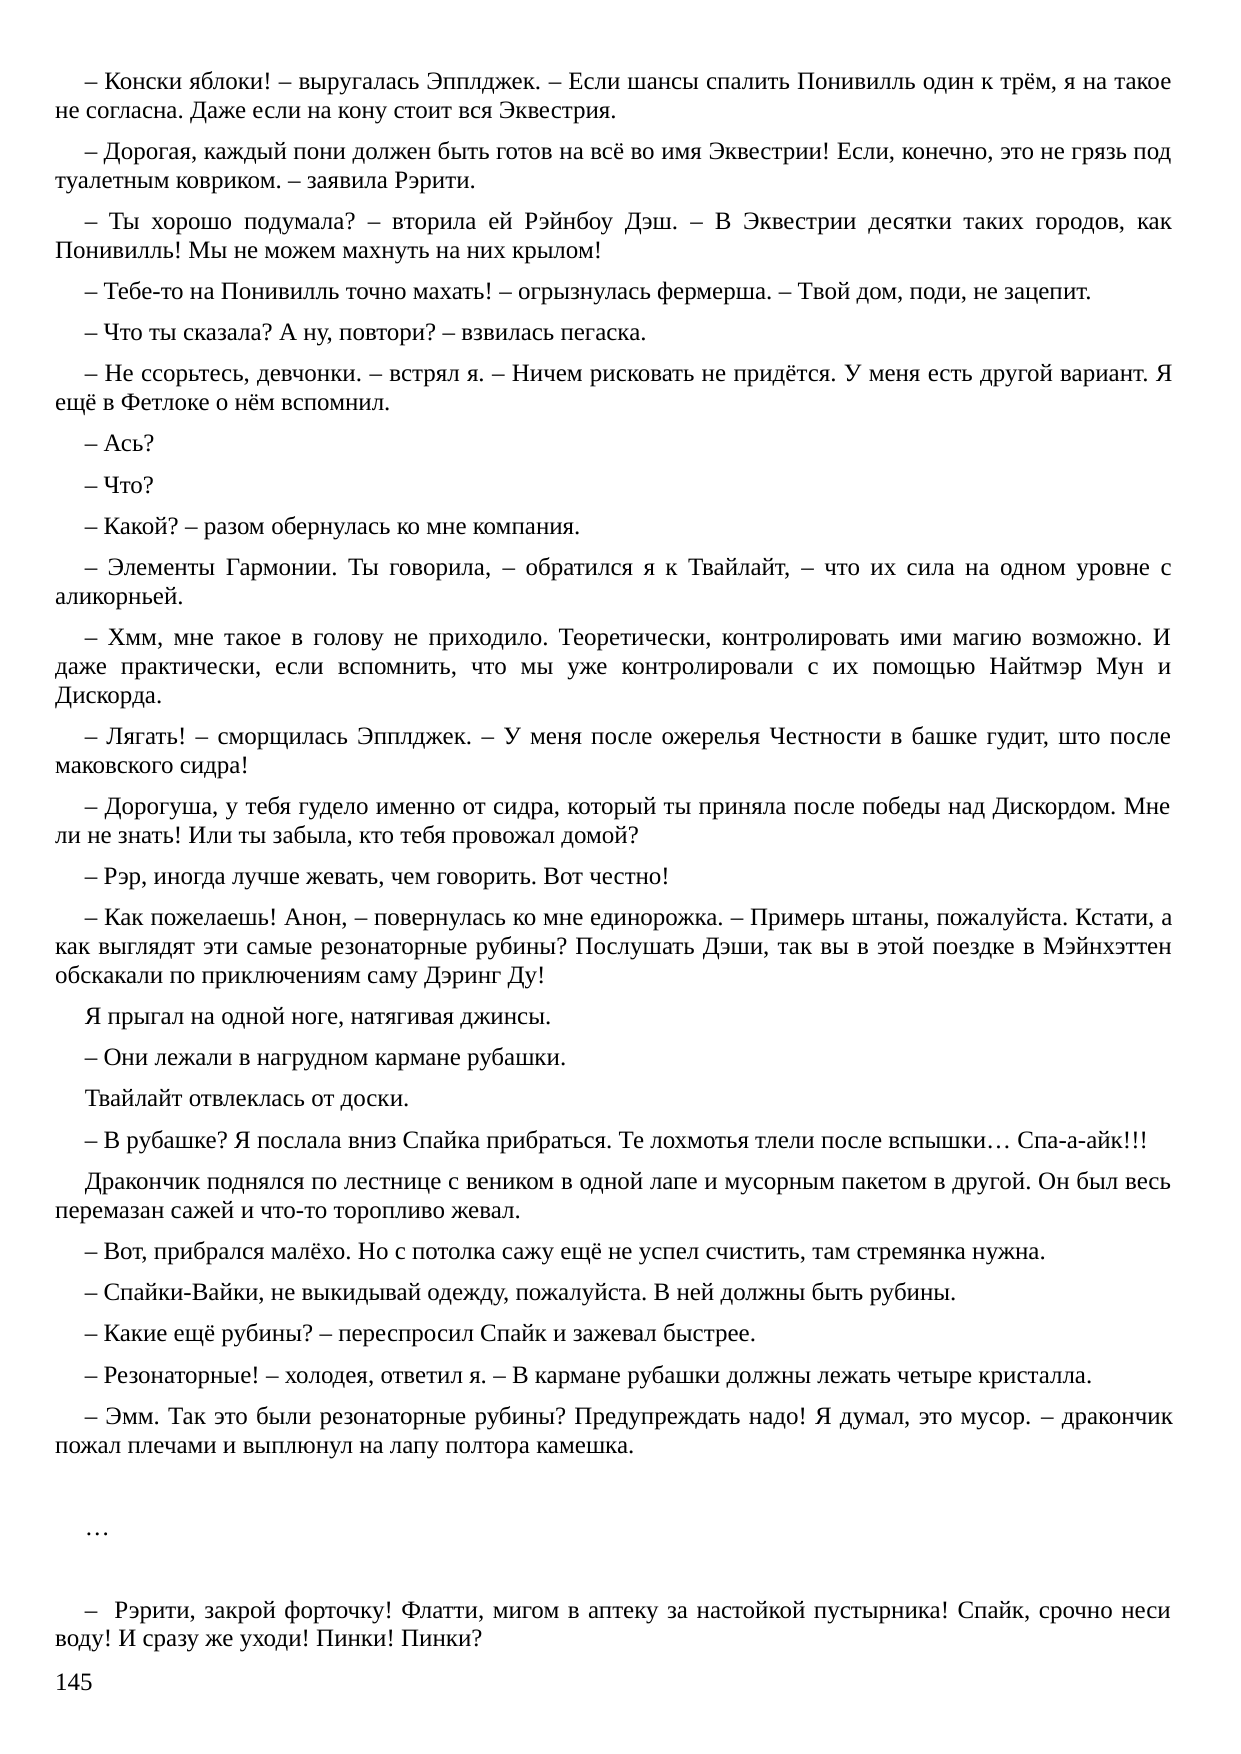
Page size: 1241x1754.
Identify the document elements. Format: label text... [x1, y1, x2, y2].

text – Что? [55, 470, 1173, 498]
text – Ась? [55, 428, 1173, 457]
text – Эмм. Так это были резонаторные рубины? Предупреждать надо! Я думал, это мусор. – дракончик пожал плечами и выплюнул на лапу полтора камешка. [55, 1401, 1173, 1458]
text – Дорогая, каждый пони должен быть готов на всё во имя Эквестрии! Если, конечно, это не грязь под туалетным ковриком. – заявила Рэрити. [55, 136, 1173, 193]
text – Какой? – разом обернулась ко мне компания. [55, 511, 1173, 540]
text … [55, 1512, 1173, 1541]
text – Что ты сказала? А ну, повтори? – взвилась пегаска. [55, 317, 1173, 346]
text Я прыгал на одной ноге, натягивая джинсы. [55, 1001, 1173, 1030]
text – Вот, прибрался малёхо. Но с потолка сажу ещё не успел счистить, там стремянка нужна. [55, 1236, 1173, 1265]
text – Как пожелаешь! Анон, – повернулась ко мне единорожка. – Примерь штаны, пожалуйста. Кстати, а как выглядят эти самые резонаторные рубины? Послушать Дэши, так вы в этой поездке в Мэйнхэттен обскакали по приключениям саму Дэринг Ду! [55, 902, 1173, 988]
text – Спайки-Вайки, не выкидывай одежду, пожалуйста. В ней должны быть рубины. [55, 1277, 1173, 1306]
text – Хмм, мне такое в голову не приходило. Теоретически, контролировать ими магию возможно. И даже практически, если вспомнить, что мы уже контролировали с их помощью Найтмэр Мун и Дискорда. [55, 622, 1173, 708]
text – Какие ещё рубины? – переспросил Спайк и зажевал быстрее. [55, 1318, 1173, 1347]
text – Конски яблоки! – выругалась Эпплджек. – Если шансы спалить Понивилль один к трём, я на такое не согласна. Даже если на кону стоит вся Эквестрия. [55, 66, 1173, 123]
text – Дорогуша, у тебя гудело именно от сидра, который ты приняла после победы над Дискордом. Мне ли не знать! Или ты забыла, кто тебя провожал домой? [55, 791, 1173, 848]
text – Элементы Гармонии. Ты говорила, – обратился я к Твайлайт, – что их сила на одном уровне с аликорньей. [55, 552, 1173, 610]
text – Ты хорошо подумала? – вторила ей Рэйнбоу Дэш. – В Эквестрии десятки таких городов, как Понивилль! Мы не можем махнуть на них крылом! [55, 206, 1173, 263]
text – Тебе-то на Понивилль точно махать! – огрызнулась фермерша. – Твой дом, поди, не зацепит. [55, 276, 1173, 305]
text Дракончик поднялся по лестнице с веником в одной лапе и мусорным пакетом в другой. Он был весь перемазан сажей и что-то торопливо жевал. [55, 1166, 1173, 1223]
text – Они лежали в нагрудном кармане рубашки. [55, 1042, 1173, 1071]
text – Рэр, иногда лучше жевать, чем говорить. Вот честно! [55, 861, 1173, 890]
text – Не ссорьтесь, девчонки. – встрял я. – Ничем рисковать не придётся. У меня есть другой вариант. Я ещё в Фетлоке о нём вспомнил. [55, 358, 1173, 416]
text – Рэрити, закрой форточку! Флатти, мигом в аптеку за настойкой пустырника! Спайк, срочно неси воду! И сразу же уходи! Пинки! Пинки? [55, 1595, 1173, 1652]
text – В рубашке? Я послала вниз Спайка прибраться. Те лохмотья тлели после вспышки… Спа-а-айк!!! [55, 1125, 1173, 1153]
text – Лягать! – сморщилась Эпплджек. – У меня после ожерелья Честности в башке гудит, што после маковского сидра! [55, 721, 1173, 778]
text Твайлайт отвлеклась от доски. [55, 1083, 1173, 1112]
text – Резонаторные! – холодея, ответил я. – В кармане рубашки должны лежать четыре кристалла. [55, 1360, 1173, 1388]
